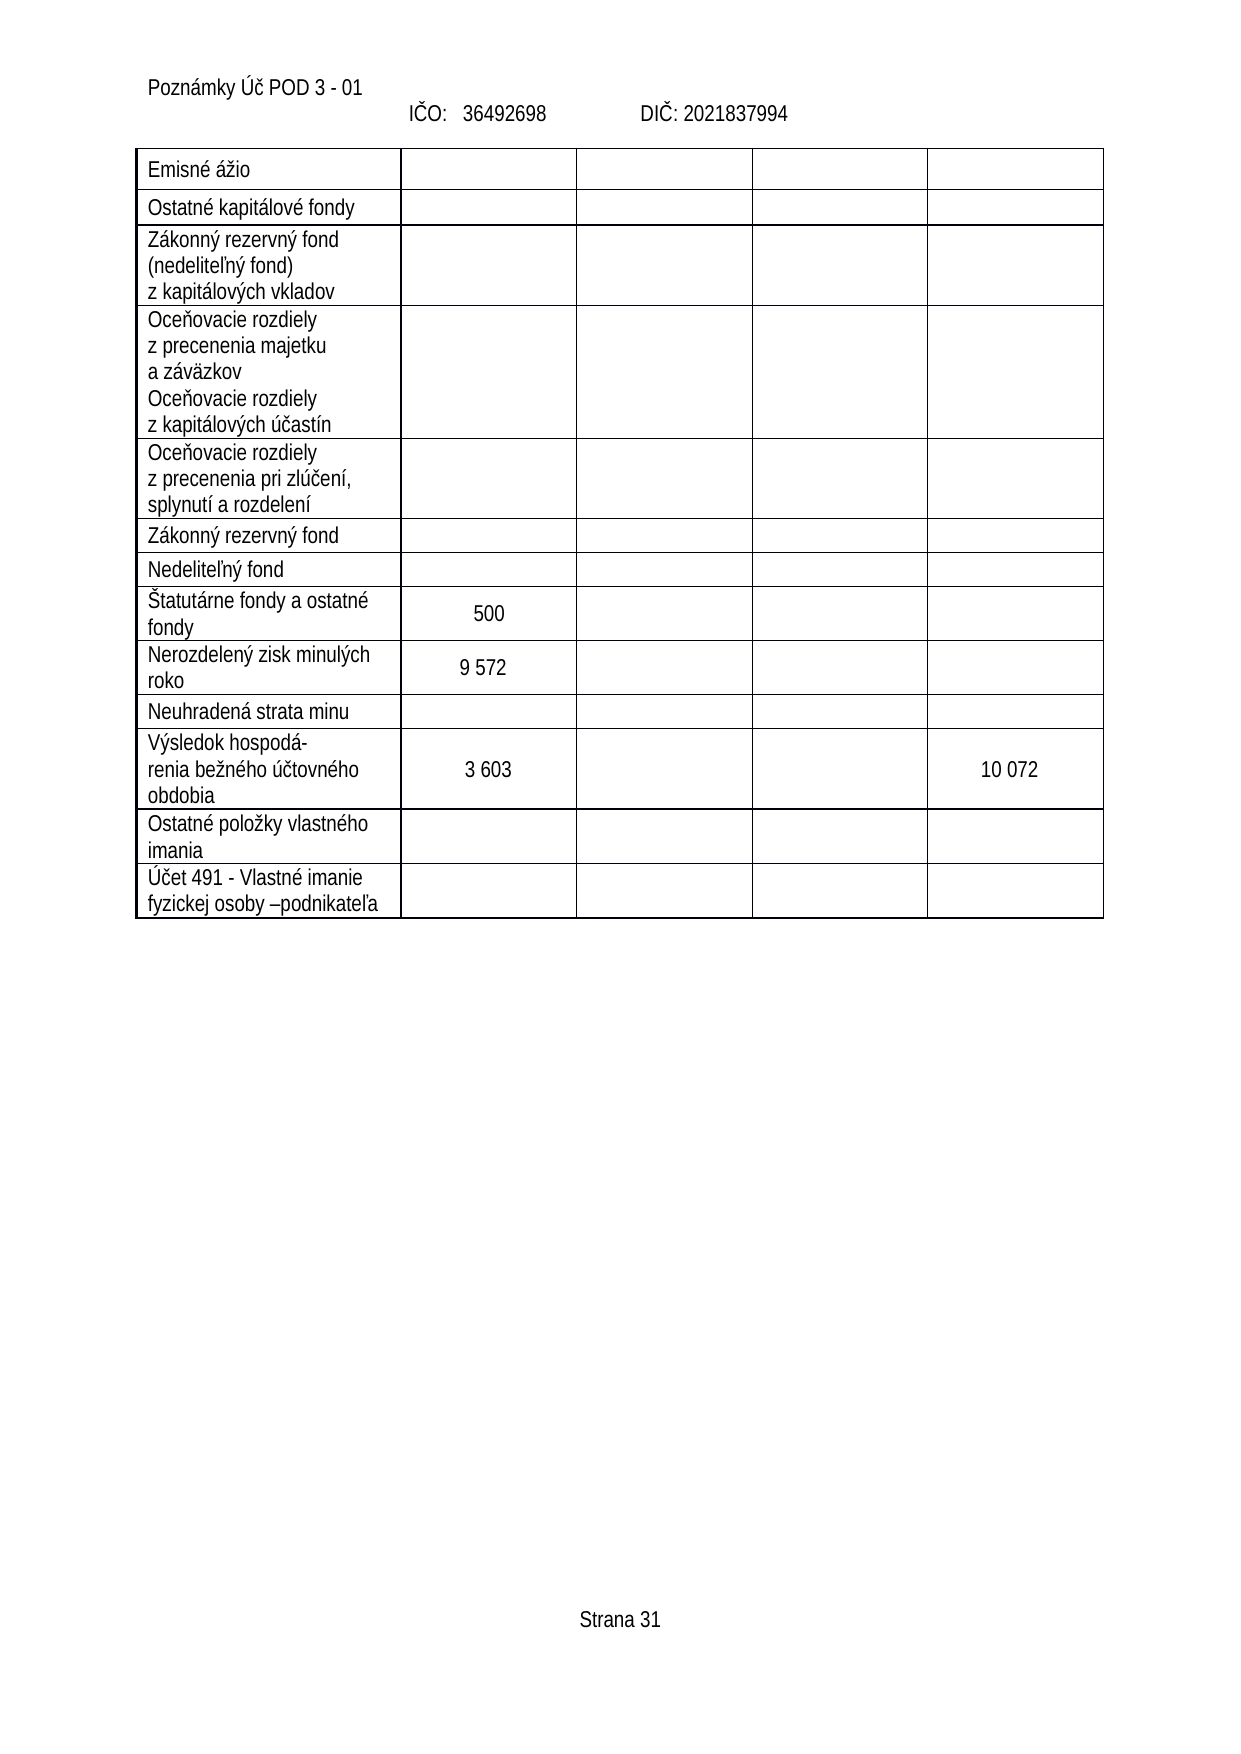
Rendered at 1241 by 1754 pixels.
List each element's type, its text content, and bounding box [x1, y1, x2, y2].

table_cell Oceňovacie rozdiely z precenenia pri zlúčení, splynutí a rozdelení [138, 439, 400, 517]
table_cell [402, 810, 576, 863]
table_cell [753, 519, 927, 552]
table_cell [928, 864, 1103, 917]
table_cell [577, 810, 752, 863]
table_cell Ostatné položky vlastného imania [138, 810, 400, 863]
table_cell [402, 306, 576, 385]
table_cell Ostatné kapitálové fondy [138, 190, 400, 223]
table_cell Zákonný rezervný fond [138, 519, 400, 552]
table_cell 500 [402, 587, 576, 640]
table_cell Oceňovacie rozdiely z kapitálových účastín [138, 385, 400, 437]
table_cell [577, 587, 752, 640]
table_cell [753, 810, 927, 863]
table_cell [402, 385, 576, 437]
table_cell [753, 226, 927, 304]
table_cell [928, 385, 1103, 437]
table_cell [402, 439, 576, 517]
table_cell 3 603 [402, 729, 576, 808]
table_cell [577, 385, 752, 437]
table_cell [753, 587, 927, 640]
table_cell Oceňovacie rozdiely z precenenia majetku a záväzkov [138, 306, 400, 385]
table_cell [928, 439, 1103, 517]
table_cell [577, 306, 752, 385]
table_cell [928, 641, 1103, 694]
table_cell [928, 519, 1103, 552]
table_cell [577, 226, 752, 304]
table_cell [753, 695, 927, 728]
table_cell [928, 553, 1103, 586]
table_cell Neuhradená strata minu [138, 695, 400, 728]
table_cell [753, 439, 927, 517]
table_cell 9 572 [402, 641, 576, 694]
table_cell [928, 810, 1103, 863]
table_cell [577, 519, 752, 552]
table_cell [402, 553, 576, 586]
table_cell Štatutárne fondy a ostatné fondy [138, 587, 400, 640]
table_cell [928, 190, 1103, 223]
table_cell [928, 695, 1103, 728]
table_cell Účet 491 - Vlastné imanie fyzickej osoby –podnikateľa [138, 864, 400, 917]
table_cell [402, 519, 576, 552]
table_cell [577, 864, 752, 917]
table_cell [753, 729, 927, 808]
table_cell Nerozdelený zisk minulých roko [138, 641, 400, 694]
table_cell Nedeliteľný fond [138, 553, 400, 586]
table_cell [753, 553, 927, 586]
table_cell 10 072 [928, 729, 1103, 808]
table_cell [577, 439, 752, 517]
table_cell [402, 149, 576, 189]
table_cell [753, 864, 927, 917]
table_cell [577, 729, 752, 808]
table_cell [753, 385, 927, 437]
table_cell [577, 641, 752, 694]
table_cell [928, 226, 1103, 304]
table_cell [753, 149, 927, 189]
table_cell [577, 190, 752, 223]
table_cell [577, 695, 752, 728]
table_cell [928, 306, 1103, 385]
table_cell Výsledok hospodá-renia bežného účtovného obdobia [138, 729, 400, 808]
table_cell [577, 553, 752, 586]
table_cell [753, 190, 927, 223]
table_cell [402, 864, 576, 917]
table_cell [928, 149, 1103, 189]
table_cell [577, 149, 752, 189]
table_cell Zákonný rezervný fond (nedeliteľný fond) z kapitálových vkladov [138, 226, 400, 304]
table_cell [402, 695, 576, 728]
table_cell [753, 306, 927, 385]
table_cell [753, 641, 927, 694]
table_cell Emisné ážio [138, 149, 400, 189]
table_cell [402, 190, 576, 223]
table_cell [928, 587, 1103, 640]
table_cell [402, 226, 576, 304]
